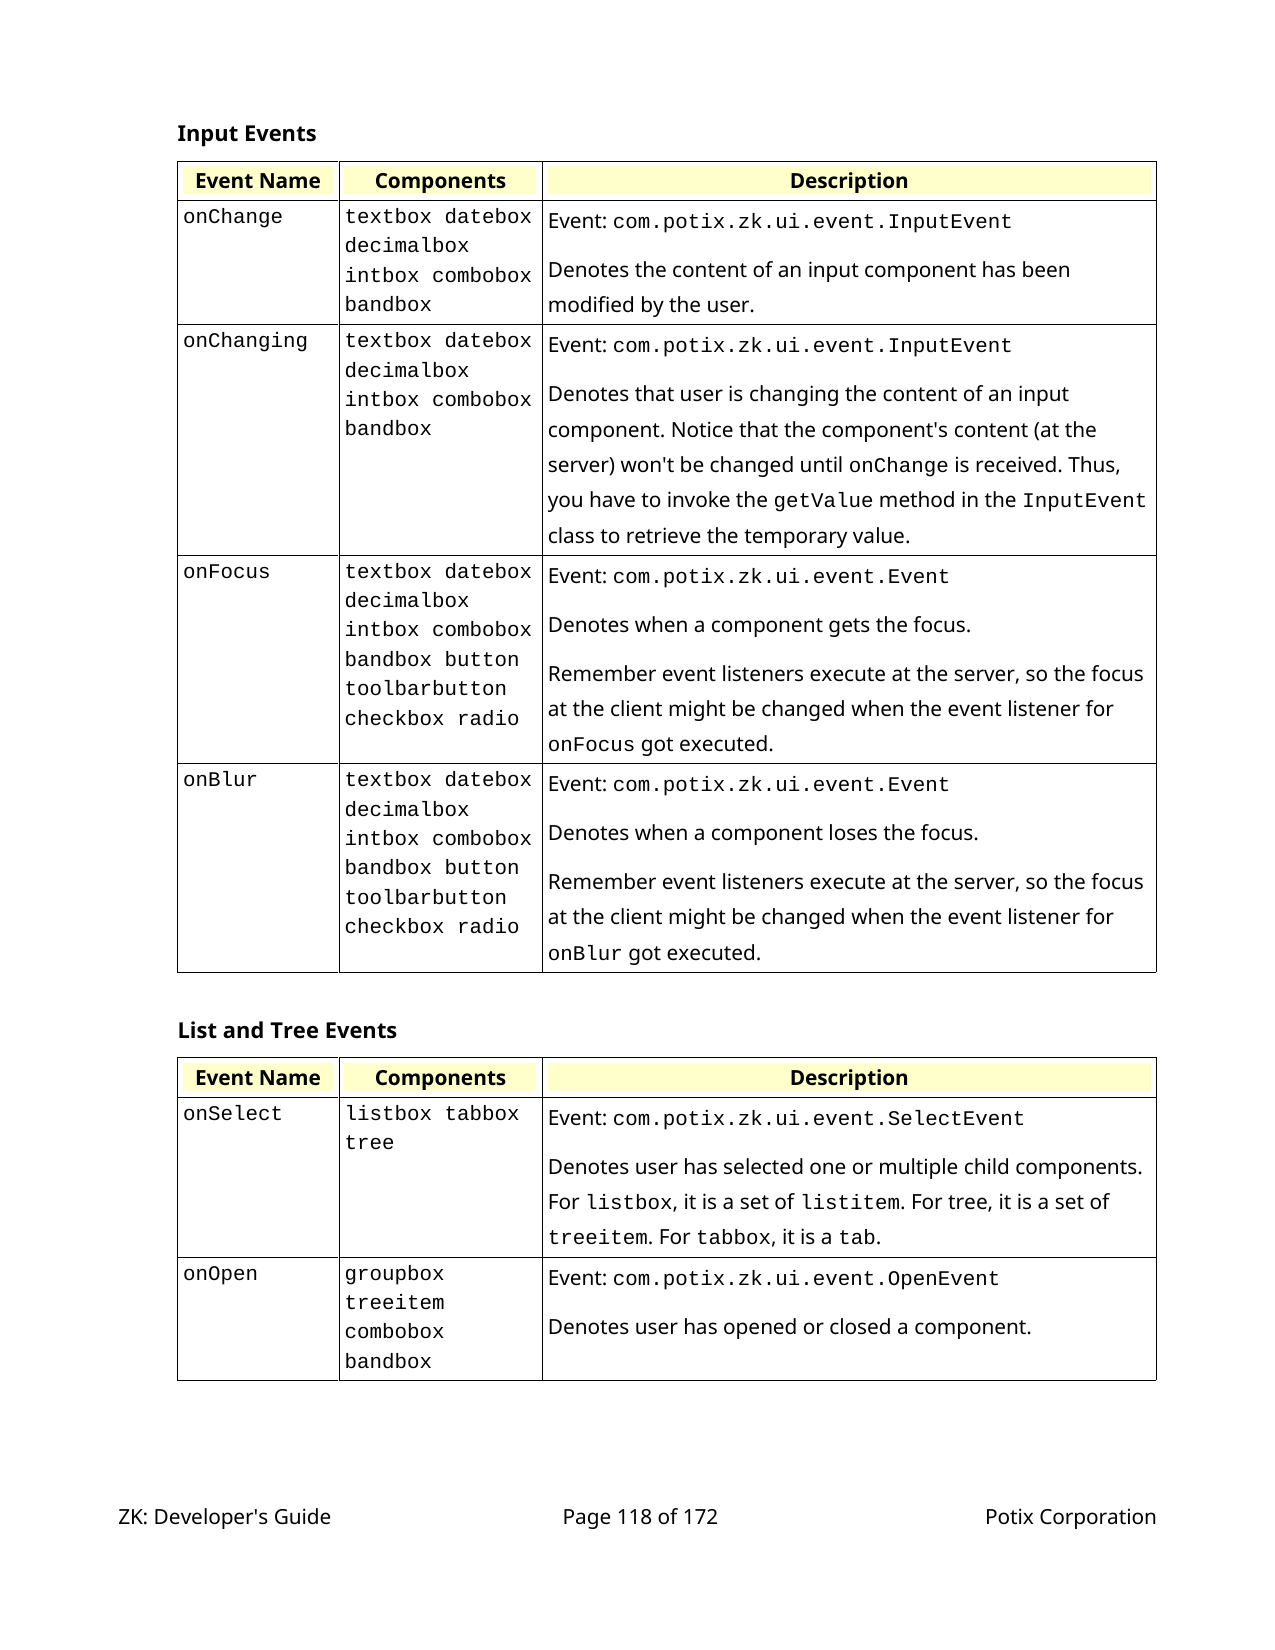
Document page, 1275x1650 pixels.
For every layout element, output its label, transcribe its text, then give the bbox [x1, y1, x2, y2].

table_cell textbox datebox decimalbox intbox combobox bandbox [340, 325, 542, 555]
table_cell onBlur [178, 764, 338, 972]
table_cell Event: com.potix.zk.ui.event.InputEvent Denotes the content of an input component has been modified by the user. [543, 201, 1156, 324]
table_cell Event: com.potix.zk.ui.event.Event Denotes when a component loses the focus. Remember event listeners execute at the server, so the focus at the client might be changed when the event listener for onBlur got executed. [543, 764, 1156, 972]
table_header Event Name [178, 1058, 338, 1097]
table_cell Event: com.potix.zk.ui.event.InputEvent Denotes that user is changing the content of an input component. Notice that the component's content (at the server) won't be changed until onChange is received. Thus, you have to invoke the getValue method in the InputEvent class to retrieve the temporary value. [543, 325, 1156, 555]
table_cell onSelect [178, 1098, 338, 1257]
table_cell textbox datebox decimalbox intbox combobox bandbox [340, 201, 542, 324]
table_cell onOpen [178, 1258, 338, 1380]
table_header Description [543, 162, 1156, 200]
table_cell listbox tabbox tree [340, 1098, 542, 1257]
table_cell Event: com.potix.zk.ui.event.SelectEvent Denotes user has selected one or multiple child components. For listbox, it is a set of listitem. For tree, it is a set of treeitem. For tabbox, it is a tab. [543, 1098, 1156, 1257]
subtitle Input Events [177, 118, 1157, 148]
table_cell Event: com.potix.zk.ui.event.Event Denotes when a component gets the focus. Remember event listeners execute at the server, so the focus at the client might be changed when the event listener for onFocus got executed. [543, 556, 1156, 763]
table_cell onChange [178, 201, 338, 324]
table_header Event Name [178, 162, 338, 200]
table_header Components [340, 162, 542, 200]
table_cell Event: com.potix.zk.ui.event.OpenEvent Denotes user has opened or closed a component. [543, 1258, 1156, 1380]
table_cell groupbox treeitem combobox bandbox [340, 1258, 542, 1380]
table_cell textbox datebox decimalbox intbox combobox bandbox button toolbarbutton checkbox radio [340, 556, 542, 763]
table_header Components [340, 1058, 542, 1097]
table_cell onChanging [178, 325, 338, 555]
subtitle List and Tree Events [177, 1014, 1157, 1044]
table_cell onFocus [178, 556, 338, 763]
table_header Description [543, 1058, 1156, 1097]
table_cell textbox datebox decimalbox intbox combobox bandbox button toolbarbutton checkbox radio [340, 764, 542, 972]
